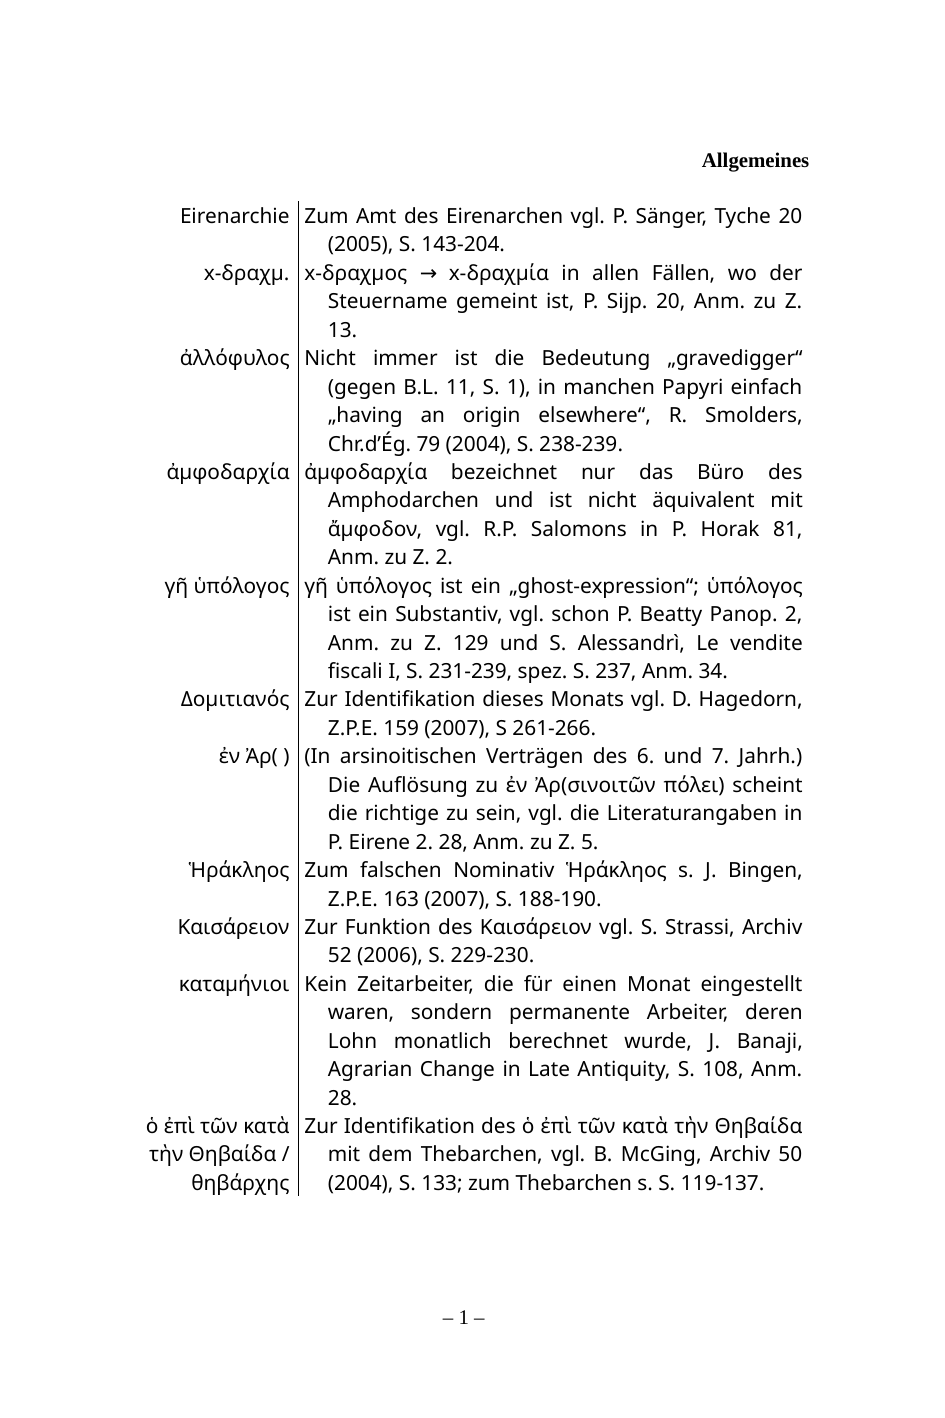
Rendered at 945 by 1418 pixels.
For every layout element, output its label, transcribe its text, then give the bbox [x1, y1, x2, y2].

table_cell Καισάρειον [118, 912, 298, 969]
table_cell Zur Identifikation dieses Monats vgl. D. Hagedorn, Z.P.E. 159 (2007), S 261-266. [299, 685, 809, 741]
table_cell ὁ ἐπὶ τῶν κατὰ τὴν Θηβαίδα / θηβάρχης [118, 1111, 298, 1196]
table_cell καταμήνιοι [118, 969, 298, 1111]
table_cell Ἡράκληος [118, 855, 298, 912]
table_cell Zum falschen Nominativ Ἡράκληος s. J. Bingen, Z.P.E. 163 (2007), S. 188-190. [299, 855, 809, 912]
table_cell x-δραχμος → x-δραχμία in allen Fällen, wo der Steuername gemeint ist, P. Sijp. 20, Anm. zu Z. 13. [299, 258, 809, 343]
table_header Zum Amt des Eirenarchen vgl. P. Sänger, Tyche 20 (2005), S. 143-204. [299, 201, 809, 258]
table_cell Nicht immer ist die Bedeutung „gravedigger“ (gegen B.L. 11, S. 1), in manchen Papyri einfach „having an origin elsewhere“, R. Smolders, Chr.d’Ég. 79 (2004), S. 238-239. [299, 343, 809, 457]
table_cell (In arsinoitischen Verträgen des 6. und 7. Jahrh.) Die Auflösung zu ἐν Ἀρ(σινοιτῶν πόλει) scheint die richtige zu sein, vgl. die Literaturangaben in P. Eirene 2. 28, Anm. zu Z. 5. [299, 741, 809, 855]
table_cell x-δραχμ. [118, 258, 298, 343]
table_cell Zur Funktion des Καισάρειον vgl. S. Strassi, Archiv 52 (2006), S. 229-230. [299, 912, 809, 969]
table_cell ἀμφοδαρχία bezeichnet nur das Büro des Amphodarchen und ist nicht äquivalent mit ἄμφοδον, vgl. R.P. Salomons in P. Horak 81, Anm. zu Z. 2. [299, 457, 809, 571]
table_cell ἐν Ἀρ( ) [118, 741, 298, 855]
table_header Eirenarchie [118, 201, 298, 258]
table_cell Δομιτιανός [118, 685, 298, 741]
table_cell ἀλλόφυλος [118, 343, 298, 457]
table_cell γῆ ὑπόλογος [118, 571, 298, 684]
table_cell Zur Identifikation des ὁ ἐπὶ τῶν κατὰ τὴν Θηβαίδα mit dem Thebarchen, vgl. B. McGing, Archiv 50 (2004), S. 133; zum Thebarchen s. S. 119-137. [299, 1111, 809, 1196]
table_cell γῆ ὑπόλογος ist ein „ghost-expression“; ὑπόλογος ist ein Substantiv, vgl. schon P. Beatty Panop. 2, Anm. zu Z. 129 und S. Alessandrì, Le vendite fiscali I, S. 231-239, spez. S. 237, Anm. 34. [299, 571, 809, 684]
table_cell ἀμφοδαρχία [118, 457, 298, 571]
table_cell Kein Zeitarbeiter, die für einen Monat eingestellt waren, sondern permanente Arbeiter, deren Lohn monatlich berechnet wurde, J. Banaji, Agrarian Change in Late Antiquity, S. 108, Anm. 28. [299, 969, 809, 1111]
